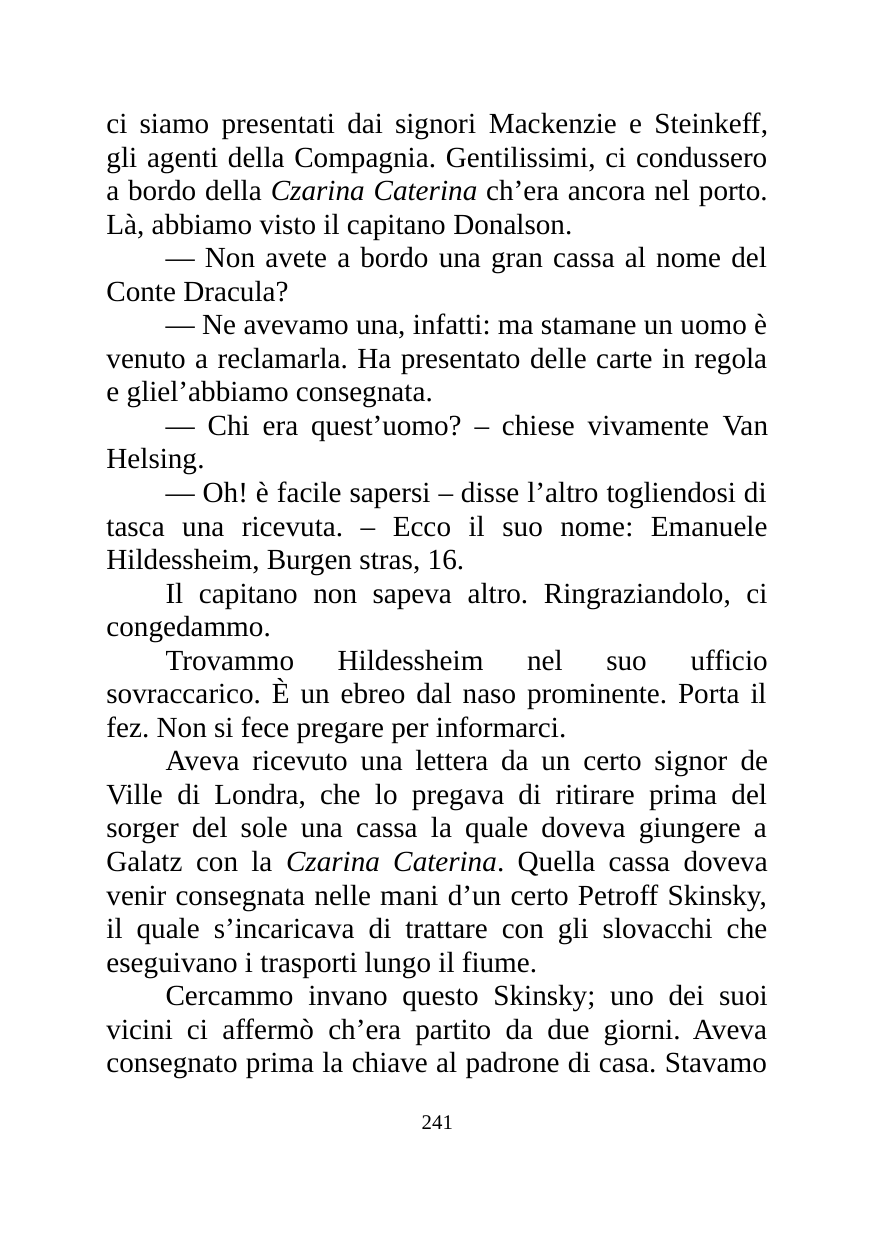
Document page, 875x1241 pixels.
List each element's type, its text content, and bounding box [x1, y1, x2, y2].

text — Chi era quest’uomo? – chiese vivamente Van Helsing. [106, 408, 768, 475]
text — Oh! è facile sapersi – disse l’altro togliendosi di tasca una ricevuta. – Ecco il suo nome: Emanuele Hildessheim, Burgen stras, 16. [106, 475, 768, 576]
text Cercammo invano questo Skinsky; uno dei suoi vicini ci affermò ch’era partito da due giorni. Aveva consegnato prima la chiave al padrone di casa. Stavamo [106, 978, 768, 1079]
text Trovammo Hildessheim nel suo ufficio sovraccarico. È un ebreo dal naso prominente. Porta il fez. Non si fece pregare per informarci. [106, 643, 768, 743]
text — Non avete a bordo una gran cassa al nome del Conte Dracula? [106, 240, 768, 307]
text Aveva ricevuto una lettera da un certo signor de Ville di Londra, che lo pregava di ritirare prima del sorger del sole una cassa la quale doveva giungere a Galatz con la Czarina Caterina. Quella cassa doveva venir consegnata nelle mani d’un certo Petroff Skinsky, il quale s’incaricava di trattare con gli slovacchi che eseguivano i trasporti lungo il fiume. [106, 743, 768, 978]
text ci siamo presentati dai signori Mackenzie e Steinkeff, gli agenti della Compagnia. Gentilissimi, ci condussero a bordo della Czarina Caterina ch’era ancora nel porto. Là, abbiamo visto il capitano Donalson. [106, 106, 768, 240]
text — Ne avevamo una, infatti: ma stamane un uomo è venuto a reclamarla. Ha presentato delle carte in regola e gliel’abbiamo consegnata. [106, 307, 768, 408]
text Il capitano non sapeva altro. Ringraziandolo, ci congedammo. [106, 576, 768, 643]
